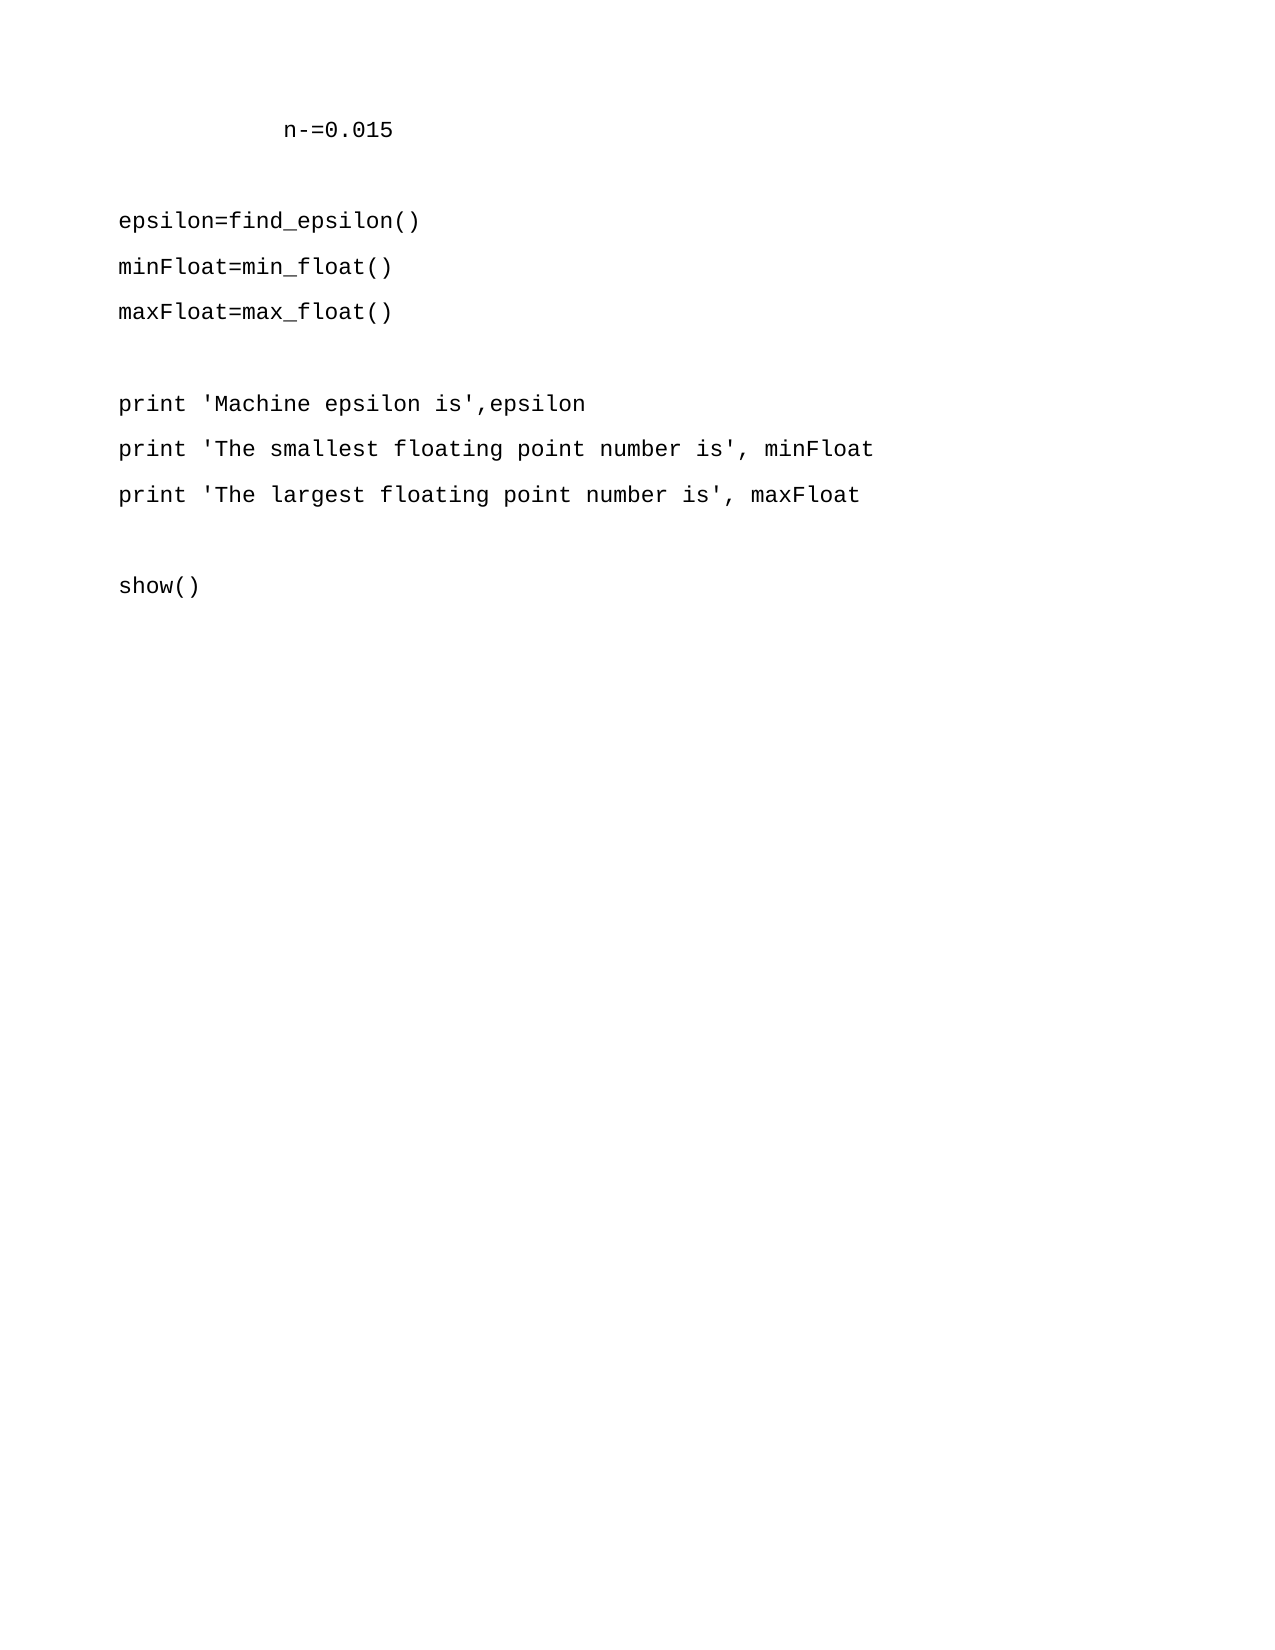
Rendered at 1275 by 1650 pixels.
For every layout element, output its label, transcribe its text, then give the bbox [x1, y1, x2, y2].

text print 'Machine epsilon is',epsilon [118, 392, 1157, 418]
text minFloat=min_float() [118, 255, 1157, 281]
text n-=0.015 [118, 118, 1157, 144]
text epsilon=find_epsilon() [118, 209, 1157, 235]
text print 'The smallest floating point number is', minFloat [118, 437, 1157, 463]
text show() [118, 574, 1157, 600]
text print 'The largest floating point number is', maxFloat [118, 483, 1157, 509]
text maxFloat=max_float() [118, 301, 1157, 327]
